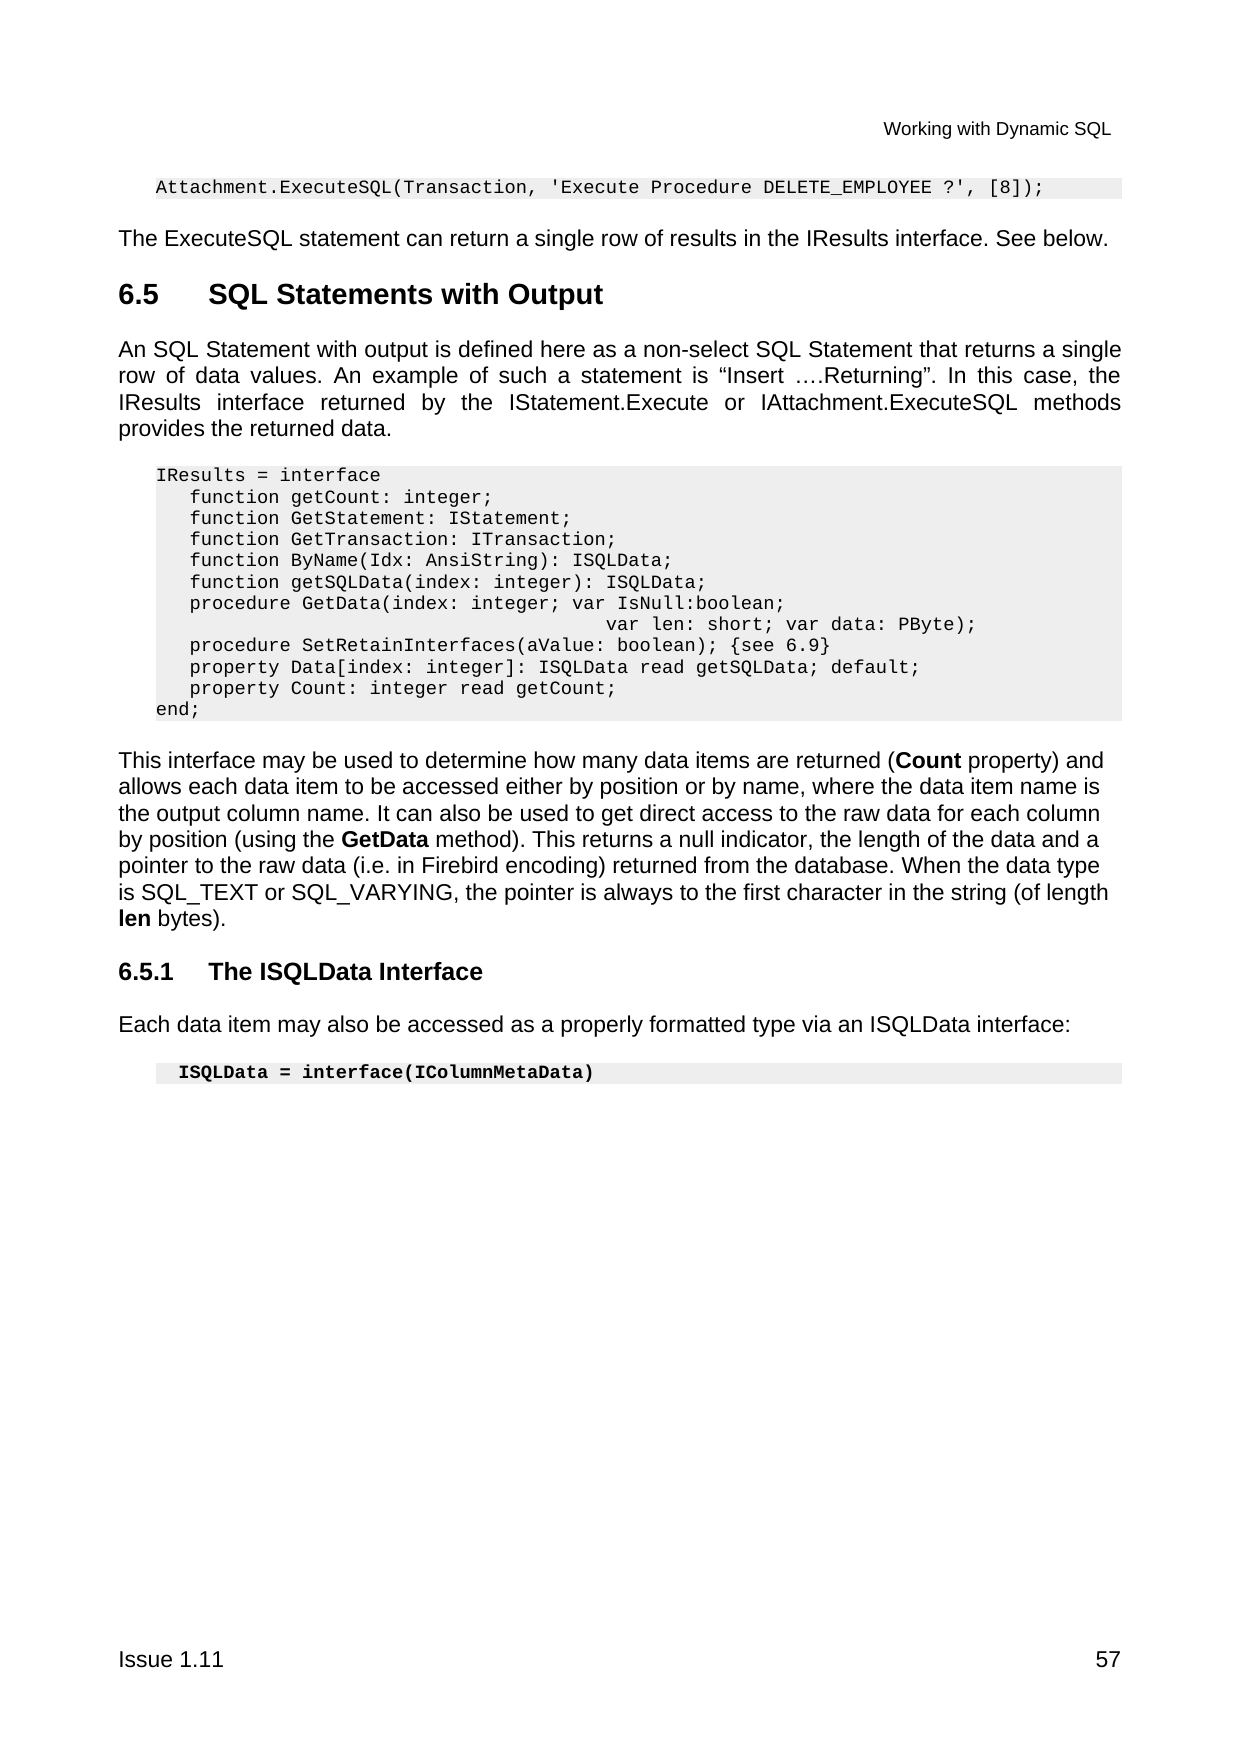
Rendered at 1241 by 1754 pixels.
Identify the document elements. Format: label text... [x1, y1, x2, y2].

text function GetTransaction: ITransaction; [156, 530, 1122, 551]
text An SQL Statement with output is defined here as a non-select SQL Statement that returns a single row of data values. An example of such a statement is “Insert ….Returning”. In this case, the IResults interface returned by the IStatement.Execute or IAttachment.ExecuteSQL methods provides the returned data. [118, 336, 1122, 441]
text function getSQLData(index: integer): ISQLData; [156, 572, 1122, 594]
text Attachment.ExecuteSQL(Transaction, 'Execute Procedure DELETE_EMPLOYEE ?', [8]); [156, 178, 1122, 199]
text function ByName(Idx: AnsiString): ISQLData; [156, 551, 1122, 572]
text function getCount: integer; [156, 487, 1122, 509]
text The ExecuteSQL statement can return a single row of results in the IResults interface. See below. [118, 225, 1122, 251]
text ISQLData = interface(IColumnMetaData) [156, 1063, 1122, 1084]
text function GetStatement: IStatement; [156, 509, 1122, 530]
text end; [156, 700, 1122, 721]
text IResults = interface [156, 466, 1122, 487]
text Each data item may also be accessed as a properly formatted type via an ISQLData interface: [118, 1011, 1122, 1037]
text property Data[index: integer]: ISQLData read getSQLData; default; [156, 657, 1122, 679]
text procedure GetData(index: integer; var IsNull:boolean; [156, 594, 1122, 615]
text procedure SetRetainInterfaces(aValue: boolean); {see 6.9} [156, 636, 1122, 657]
subtitle SQL Statements with Output [118, 277, 1122, 310]
text This interface may be used to determine how many data items are returned (Count property) and allows each data item to be accessed either by position or by name, where the data item name is the output column name. It can also be used to get direct access to the raw data for each column by position (using the GetData method). This returns a null indicator, the length of the data and a pointer to the raw data (i.e. in Firebird encoding) returned from the database. When the data type is SQL_TEXT or SQL_VARYING, the pointer is always to the first character in the string (of length len bytes). [118, 747, 1122, 931]
subtitle The ISQLData Interface [118, 957, 1122, 986]
text property Count: integer read getCount; [156, 679, 1122, 700]
text var len: short; var data: PByte); [156, 615, 1122, 636]
